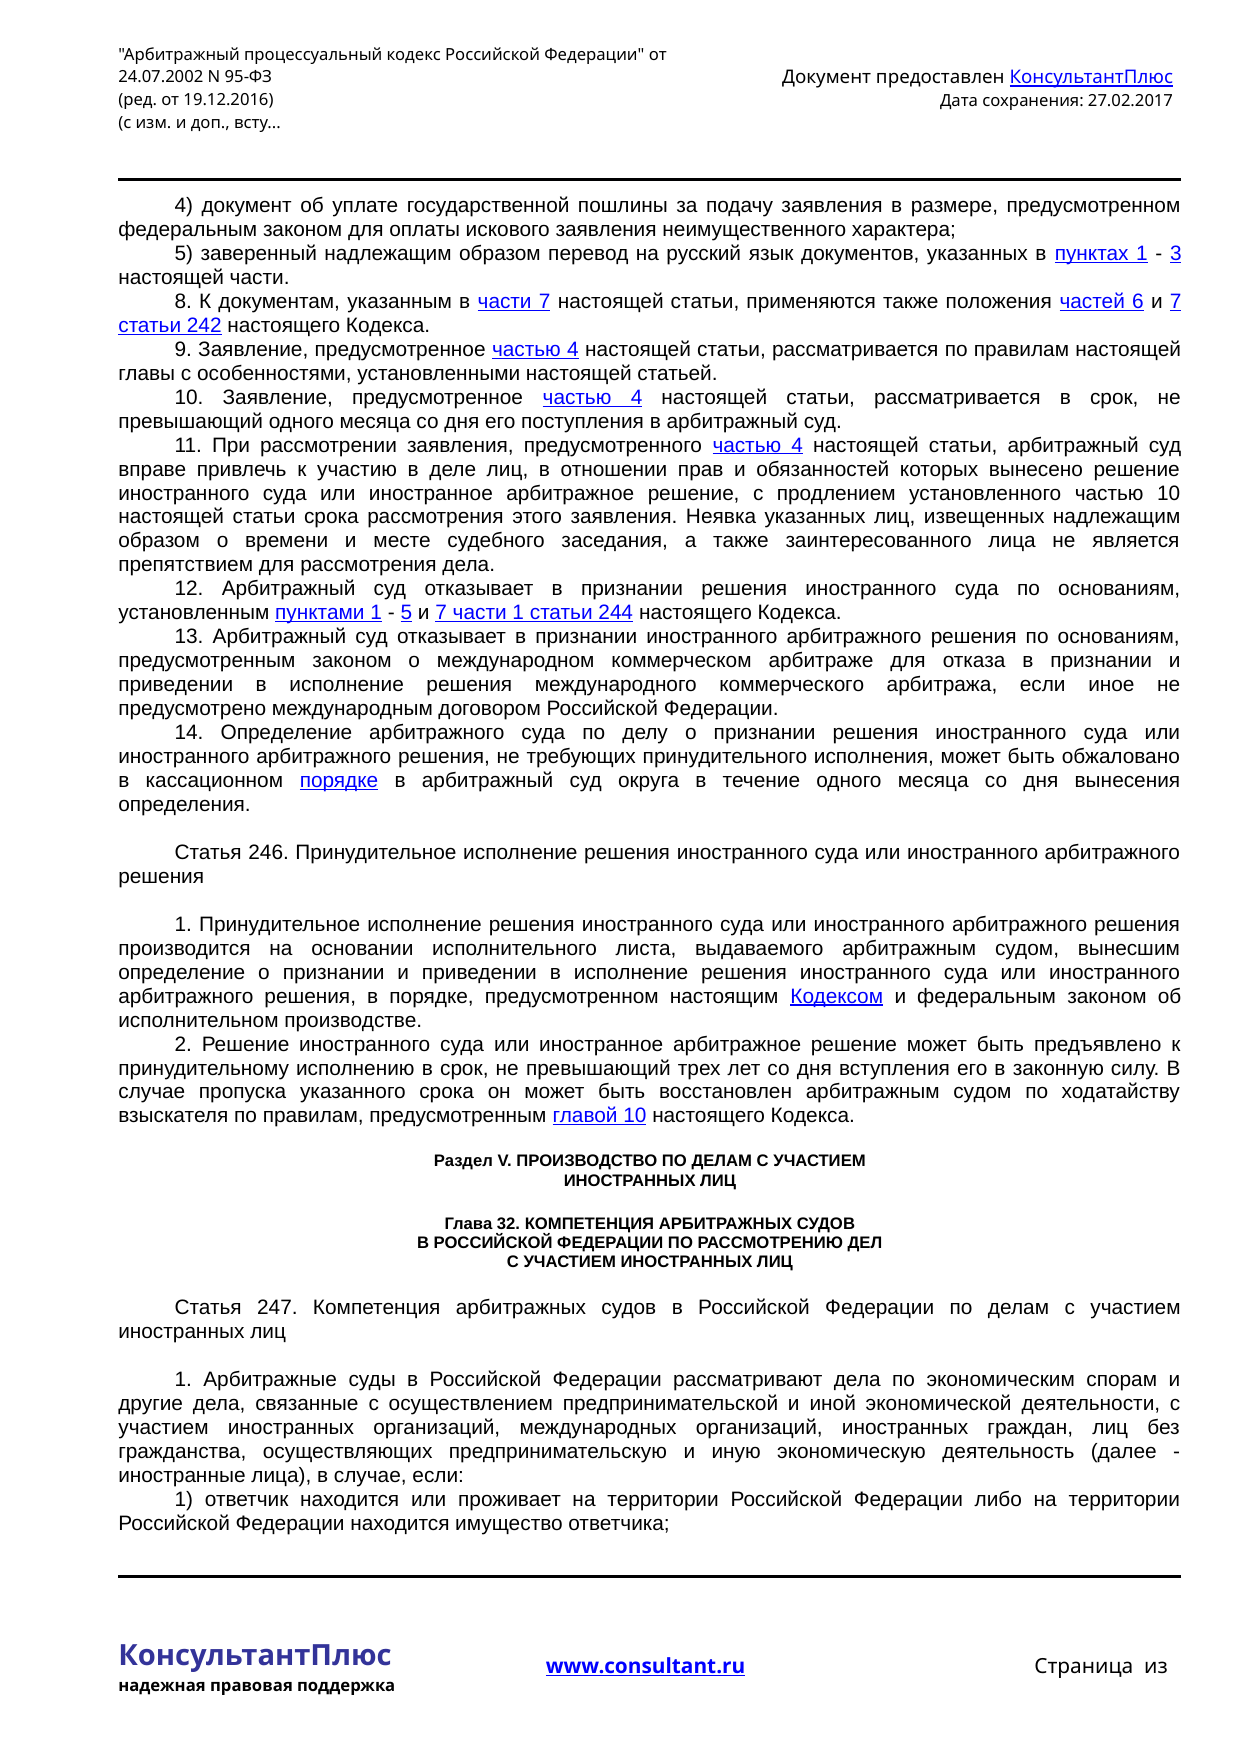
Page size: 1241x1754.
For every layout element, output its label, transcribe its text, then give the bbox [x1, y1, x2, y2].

title Раздел V. ПРОИЗВОДСТВО ПО ДЕЛАМ С УЧАСТИЕМ [118, 1151, 1181, 1170]
text 13. Арбитражный суд отказывает в признании иностранного арбитражного решения по основаниям, предусмотренным законом о международном коммерческом арбитраже для отказа в признании и приведении в исполнение решения международного коммерческого арбитража, если иное не предусмотрено международным договором Российской Федерации. [118, 624, 1181, 720]
text 1. Арбитражные суды в Российской Федерации рассматривают дела по экономическим спорам и другие дела, связанные с осуществлением предпринимательской и иной экономической деятельности, с участием иностранных организаций, международных организаций, иностранных граждан, лиц без гражданства, осуществляющих предпринимательскую и иную экономическую деятельность (далее - иностранные лица), в случае, если: [118, 1367, 1181, 1487]
text 1) ответчик находится или проживает на территории Российской Федерации либо на территории Российской Федерации находится имущество ответчика; [118, 1487, 1181, 1534]
text 8. К документам, указанным в части 7 настоящей статьи, применяются также положения частей 6 и 7 статьи 242 настоящего Кодекса. [118, 289, 1181, 337]
subtitle Статья 246. Принудительное исполнение решения иностранного суда или иностранного арбитражного решения [118, 840, 1181, 888]
title С УЧАСТИЕМ ИНОСТРАННЫХ ЛИЦ [118, 1252, 1181, 1271]
text 9. Заявление, предусмотренное частью 4 настоящей статьи, рассматривается по правилам настоящей главы с особенностями, установленными настоящей статьей. [118, 337, 1181, 384]
text 12. Арбитражный суд отказывает в признании решения иностранного суда по основаниям, установленным пунктами 1 - 5 и 7 части 1 статьи 244 настоящего Кодекса. [118, 576, 1181, 624]
subtitle Статья 247. Компетенция арбитражных судов в Российской Федерации по делам с участием иностранных лиц [118, 1295, 1181, 1343]
text 2. Решение иностранного суда или иностранное арбитражное решение может быть предъявлено к принудительному исполнению в срок, не превышающий трех лет со дня вступления его в законную силу. В случае пропуска указанного срока он может быть восстановлен арбитражным судом по ходатайству взыскателя по правилам, предусмотренным главой 10 настоящего Кодекса. [118, 1031, 1181, 1127]
text 1. Принудительное исполнение решения иностранного суда или иностранного арбитражного решения производится на основании исполнительного листа, выдаваемого арбитражным судом, вынесшим определение о признании и приведении в исполнение решения иностранного суда или иностранного арбитражного решения, в порядке, предусмотренном настоящим Кодексом и федеральным законом об исполнительном производстве. [118, 912, 1181, 1031]
text 11. При рассмотрении заявления, предусмотренного частью 4 настоящей статьи, арбитражный суд вправе привлечь к участию в деле лиц, в отношении прав и обязанностей которых вынесено решение иностранного суда или иностранное арбитражное решение, с продлением установленного частью 10 настоящей статьи срока рассмотрения этого заявления. Неявка указанных лиц, извещенных надлежащим образом о времени и месте судебного заседания, а также заинтересованного лица не является препятствием для рассмотрения дела. [118, 432, 1181, 576]
text 5) заверенный надлежащим образом перевод на русский язык документов, указанных в пунктах 1 - 3 настоящей части. [118, 241, 1181, 289]
title В РОССИЙСКОЙ ФЕДЕРАЦИИ ПО РАССМОТРЕНИЮ ДЕЛ [118, 1233, 1181, 1252]
text 14. Определение арбитражного суда по делу о признании решения иностранного суда или иностранного арбитражного решения, не требующих принудительного исполнения, может быть обжаловано в кассационном порядке в арбитражный суд округа в течение одного месяца со дня вынесения определения. [118, 720, 1181, 816]
title ИНОСТРАННЫХ ЛИЦ [118, 1170, 1181, 1189]
title Глава 32. КОМПЕТЕНЦИЯ АРБИТРАЖНЫХ СУДОВ [118, 1213, 1181, 1233]
text 10. Заявление, предусмотренное частью 4 настоящей статьи, рассматривается в срок, не превышающий одного месяца со дня его поступления в арбитражный суд. [118, 384, 1181, 432]
text 4) документ об уплате государственной пошлины за подачу заявления в размере, предусмотренном федеральным законом для оплаты искового заявления неимущественного характера; [118, 193, 1181, 241]
